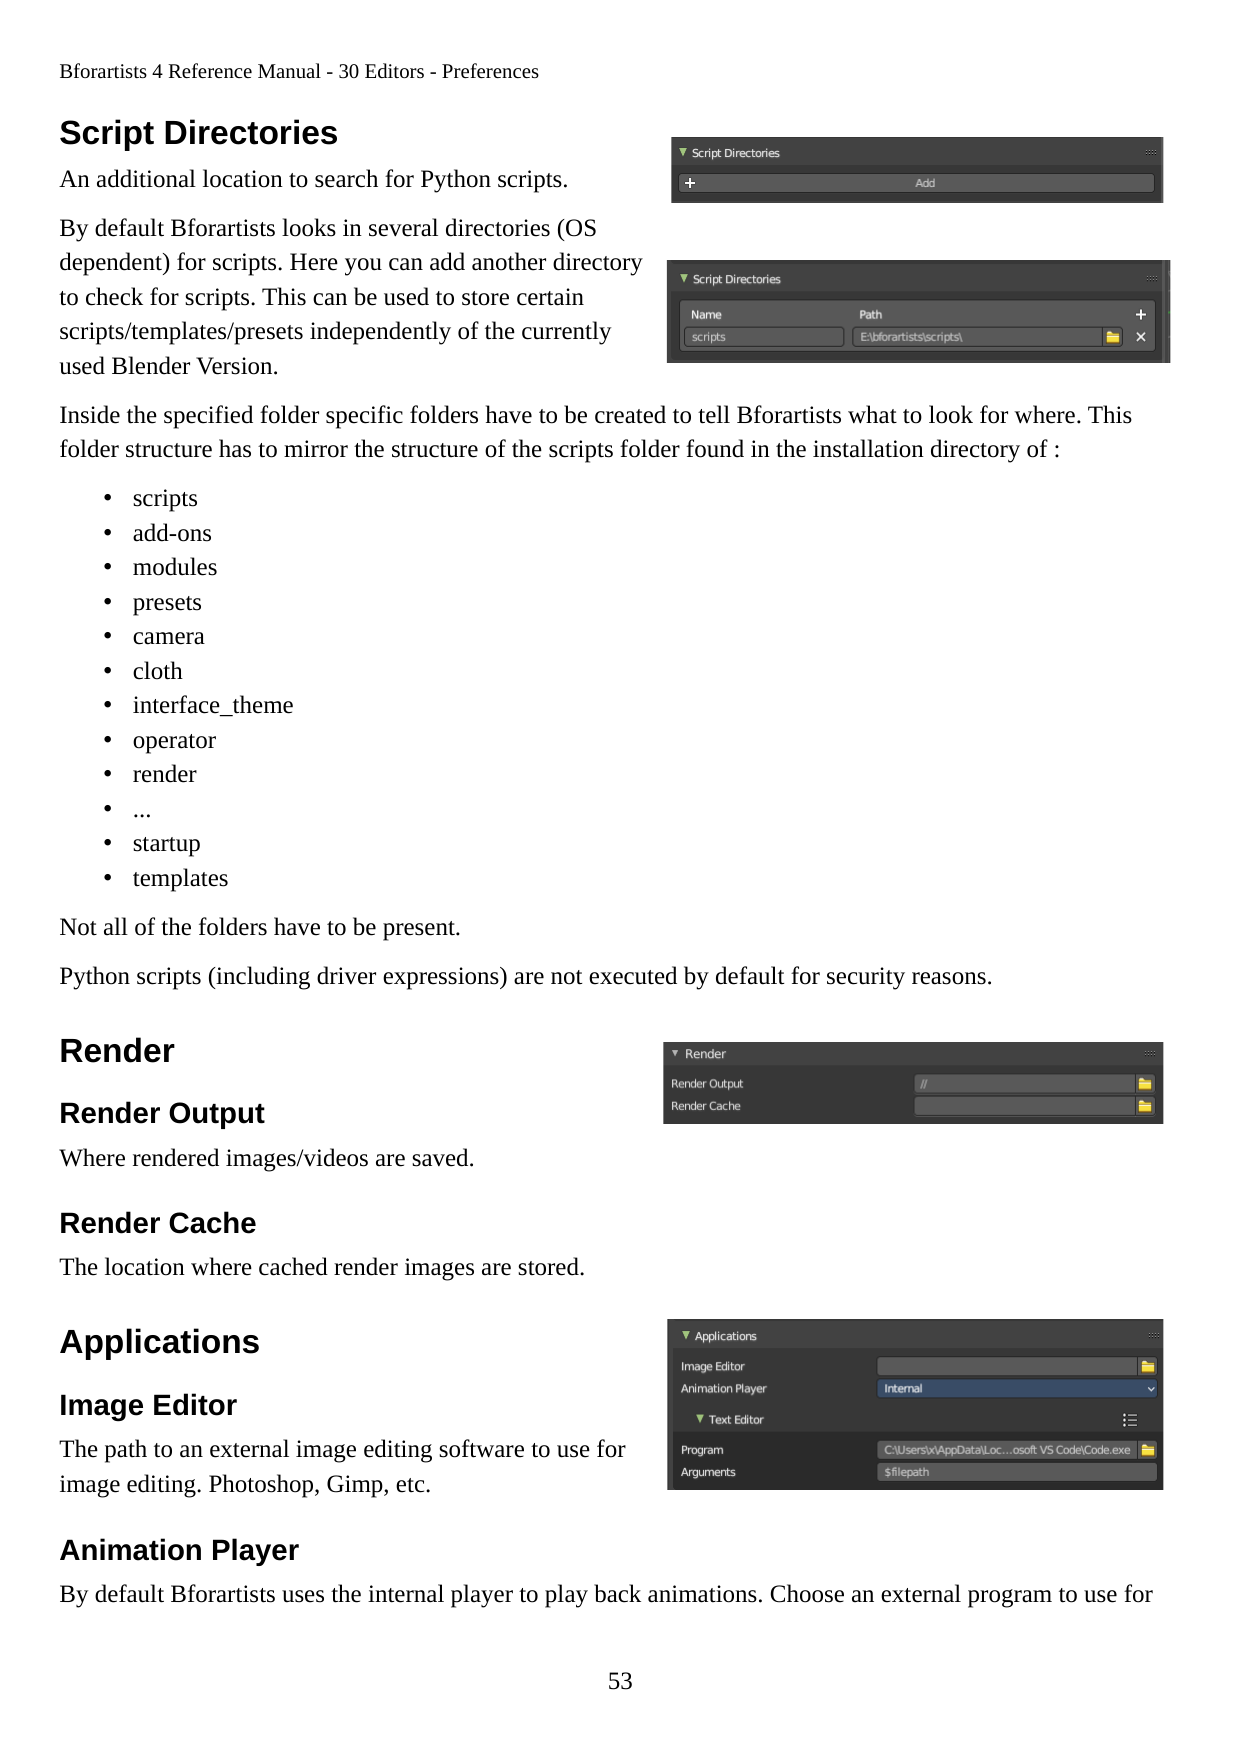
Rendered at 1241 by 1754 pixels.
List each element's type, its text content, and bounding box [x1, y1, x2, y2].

text Python scripts (including driver expressions) are not executed by default for security reasons. [59, 961, 1181, 989]
text Inside the specified folder specific folders have to be created to tell Bforartists what to look for where. This folder structure has to mirror the structure of the scripts folder found in the installation directory of : [59, 400, 1181, 463]
list ... [103, 794, 1181, 822]
picture [666, 260, 1171, 363]
text By default Bforartists uses the internal player to play back animations. Choose an external program to use for [59, 1579, 1181, 1607]
subtitle Render [59, 1031, 1181, 1069]
subtitle Render Cache [59, 1206, 1181, 1240]
subtitle Render Output [59, 1096, 1181, 1130]
text Not all of the folders have to be present. [59, 912, 1181, 940]
subtitle [1164, 1388, 1181, 1422]
list cloth [103, 656, 1181, 684]
text The path to an external image editing software to use for image editing. Photoshop, Gimp, etc. [59, 1434, 1181, 1498]
list operator [103, 725, 1181, 753]
list scripts [103, 483, 1181, 512]
picture [663, 1042, 1164, 1124]
text An additional location to search for Python scripts. [59, 164, 671, 192]
list startup [103, 828, 1181, 857]
subtitle [1164, 1322, 1181, 1361]
text By default Bforartists looks in several directories (OS dependent) for scripts. Here you can add another directory to check for scripts. This can be used to store certain scripts/templates/presets independently of the currently used Blender Version. [59, 213, 1181, 379]
list render [103, 759, 1181, 788]
list presets [103, 587, 1181, 616]
text Where rendered images/videos are saved. [59, 1143, 1181, 1171]
list templates [103, 863, 1181, 891]
list modules [103, 552, 1181, 581]
list interface_theme [103, 690, 1181, 719]
subtitle Applications [59, 1322, 667, 1361]
picture [667, 1319, 1164, 1490]
subtitle Image Editor [59, 1388, 667, 1422]
subtitle Animation Player [59, 1532, 1181, 1566]
picture [671, 137, 1164, 203]
text The location where cached render images are stored. [59, 1252, 1181, 1281]
list camera [103, 621, 1181, 650]
list add-ons [103, 518, 1181, 547]
subtitle Script Directories [59, 113, 1181, 151]
